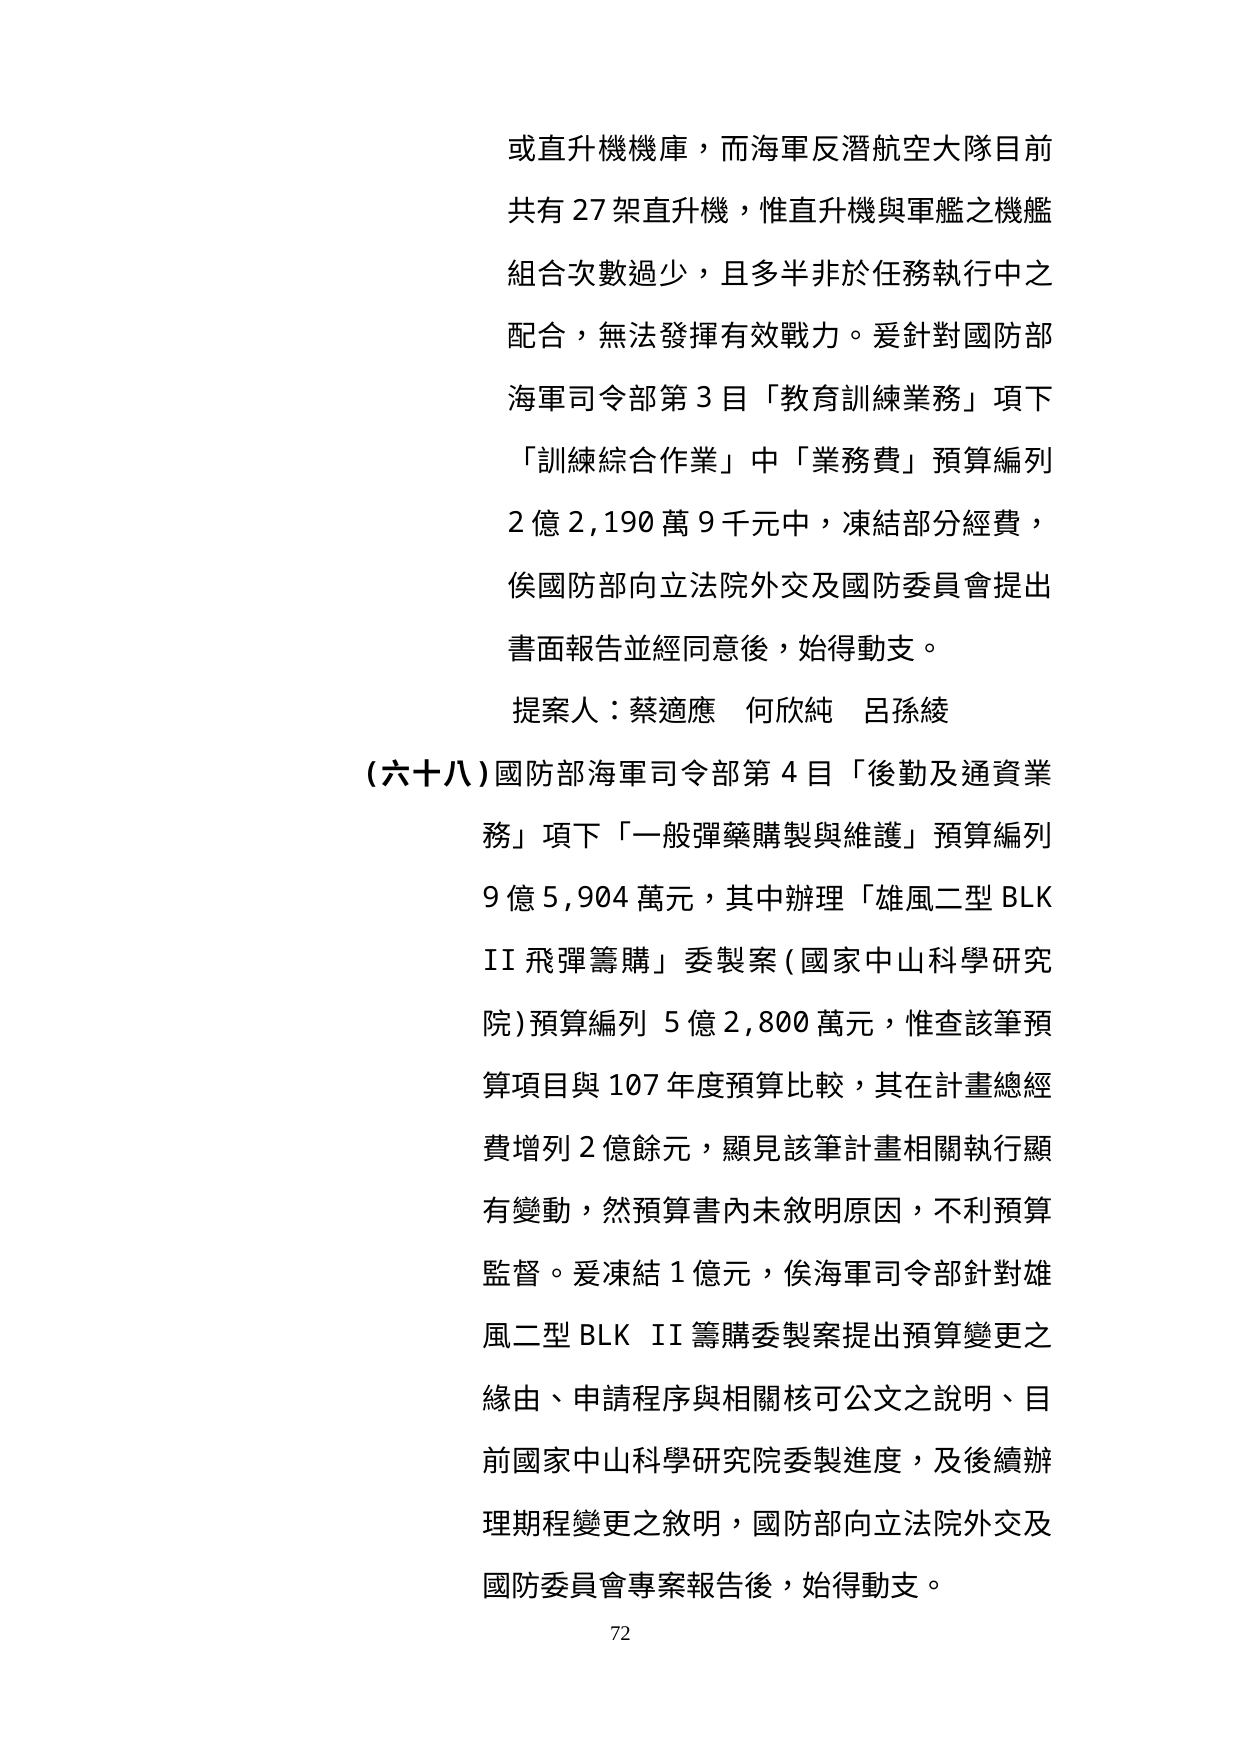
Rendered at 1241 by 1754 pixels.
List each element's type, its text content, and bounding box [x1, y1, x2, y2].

text (六十八)國防部海軍司令部第4目「後勤及通資業務」項下「一般彈藥購製與維護」預算編列9億5,904萬元，其中辦理「雄風二型BLK II飛彈籌購」委製案(國家中山科學研究院)預算編列 5億2,800萬元，惟查該筆預算項目與107年度預算比較，其在計畫總經費增列2億餘元，顯見該筆計畫相關執行顯有變動，然預算書內未敘明原因，不利預算監督。爰凍結1億元，俟海軍司令部針對雄風二型BLK II籌購委製案提出預算變更之緣由、申請程序與相關核可公文之說明、目前國家中山科學研究院委製進度，及後續辦理期程變更之敘明，國防部向立法院外交及國防委員會專案報告後，始得動支。 [362, 730, 1053, 1605]
text 提案人：蔡適應 何欣純 呂孫綾 [512, 667, 1053, 730]
text 或直升機機庫，而海軍反潛航空大隊目前共有27架直升機，惟直升機與軍艦之機艦組合次數過少，且多半非於任務執行中之配合，無法發揮有效戰力。爰針對國防部海軍司令部第3目「教育訓練業務」項下「訓練綜合作業」中「業務費」預算編列2億2,190萬9千元中，凍結部分經費，俟國防部向立法院外交及國防委員會提出書面報告並經同意後，始得動支。 [483, 105, 1053, 667]
